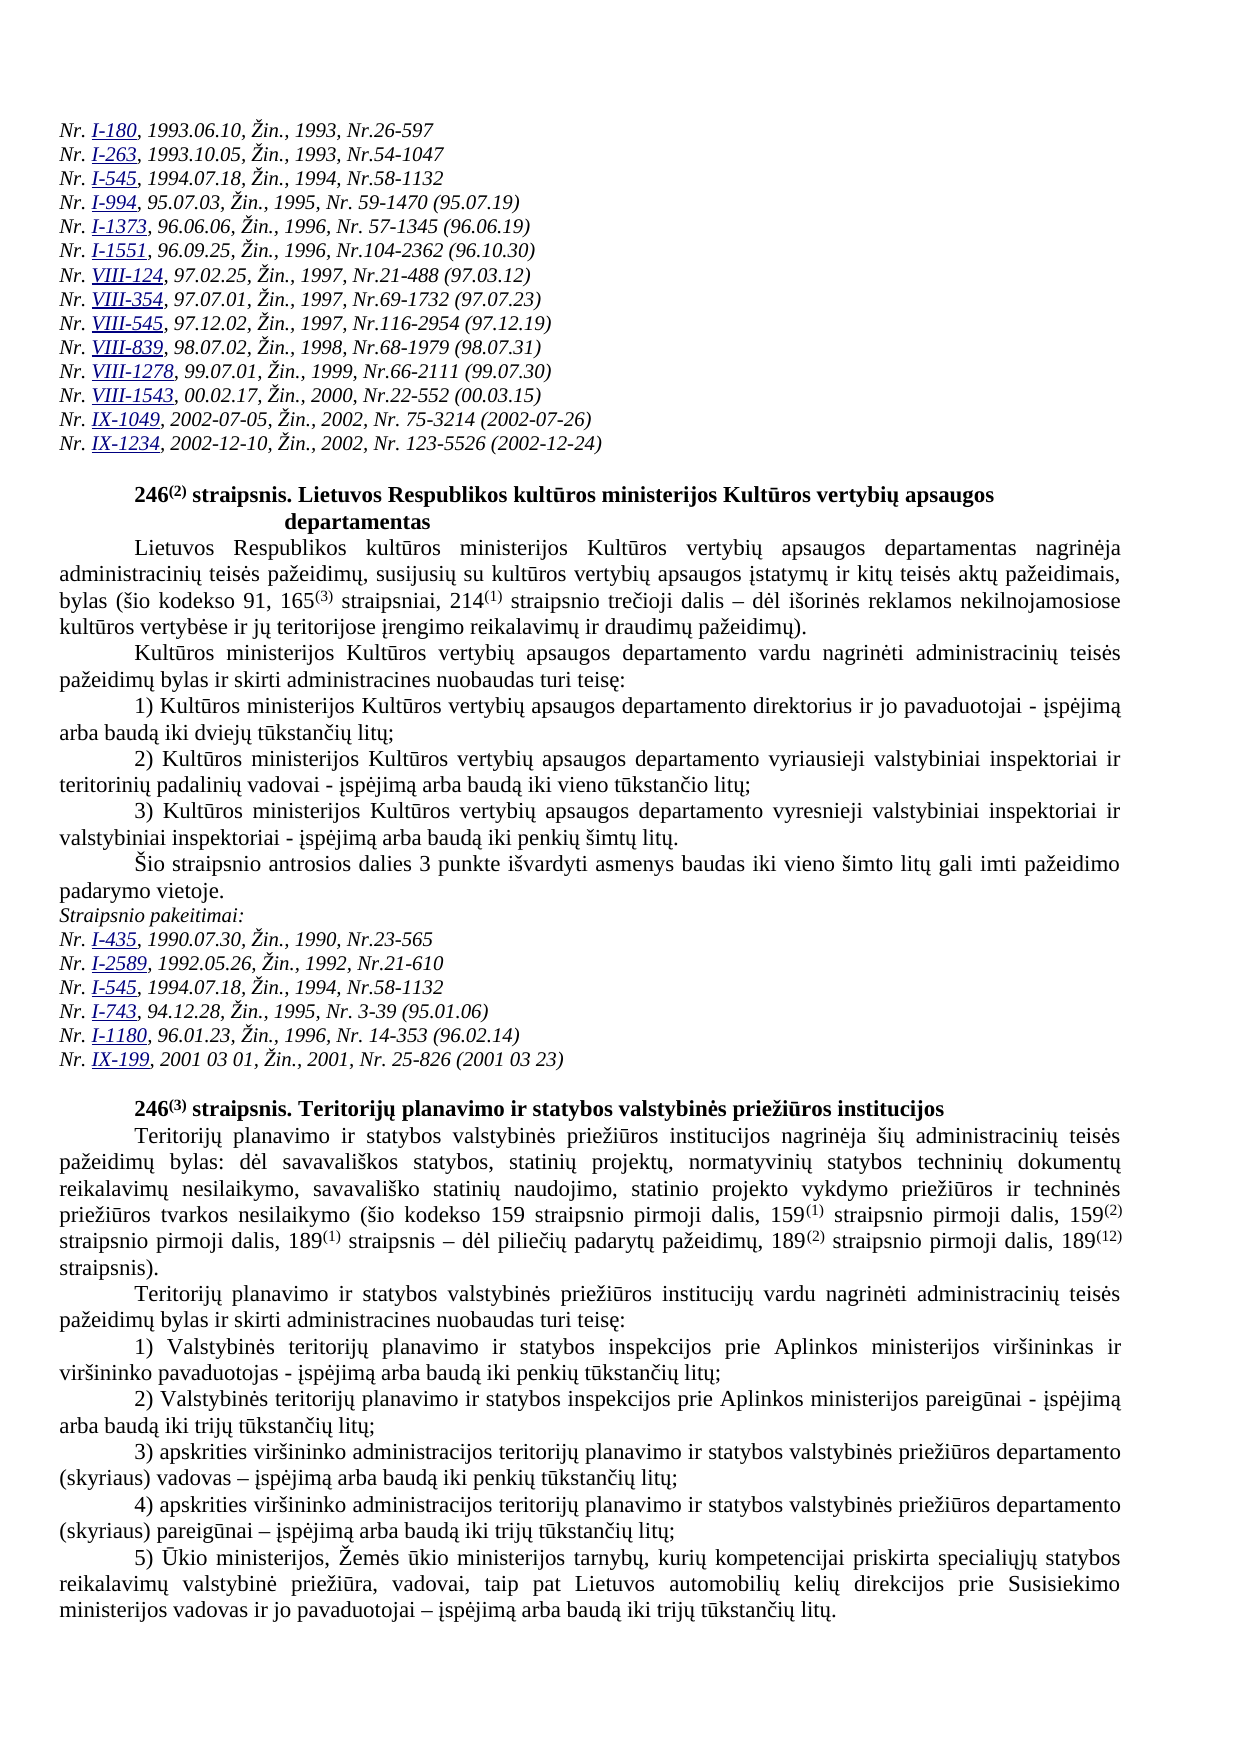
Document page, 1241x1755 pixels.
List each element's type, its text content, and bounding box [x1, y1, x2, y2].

text Nr. I-545, 1994.07.18, Žin., 1994, Nr.58-1132 [59, 166, 1122, 190]
text Nr. I-1551, 96.09.25, Žin., 1996, Nr.104-2362 (96.10.30) [59, 238, 1122, 262]
text Nr. I-743, 94.12.28, Žin., 1995, Nr. 3-39 (95.01.06) [59, 999, 1122, 1023]
text Nr. IX-199, 2001 03 01, Žin., 2001, Nr. 25-826 (2001 03 23) [59, 1047, 1122, 1071]
text Nr. VIII-1543, 00.02.17, Žin., 2000, Nr.22-552 (00.03.15) [59, 383, 1122, 407]
text Nr. VIII-545, 97.12.02, Žin., 1997, Nr.116-2954 (97.12.19) [59, 311, 1122, 335]
text 3) apskrities viršininko administracijos teritorijų planavimo ir statybos valstybinės priežiūros departamento (skyriaus) vadovas – įspėjimą arba baudą iki penkių tūkstančių litų; [59, 1438, 1122, 1491]
text 246(3) straipsnis. Teritorijų planavimo ir statybos valstybinės priežiūros institucijos [134, 1096, 1122, 1122]
text departamentas [209, 508, 1122, 534]
text Nr. I-1180, 96.01.23, Žin., 1996, Nr. 14-353 (96.02.14) [59, 1023, 1122, 1047]
text Nr. IX-1049, 2002-07-05, Žin., 2002, Nr. 75-3214 (2002-07-26) [59, 407, 1122, 431]
text Nr. I-545, 1994.07.18, Žin., 1994, Nr.58-1132 [59, 975, 1122, 999]
text Teritorijų planavimo ir statybos valstybinės priežiūros institucijos nagrinėja šių administracinių teisės pažeidimų bylas: dėl savavališkos statybos, statinių projektų, normatyvinių statybos techninių dokumentų reikalavimų nesilaikymo, savavališko statinių naudojimo, statinio projekto vykdymo priežiūros ir techninės priežiūros tvarkos nesilaikymo (šio kodekso 159 straipsnio pirmoji dalis, 159(1) straipsnio pirmoji dalis, 159(2) straipsnio pirmoji dalis, 189(1) straipsnis – dėl piliečių padarytų pažeidimų, 189(2) straipsnio pirmoji dalis, 189(12) straipsnis). [59, 1122, 1122, 1280]
text Nr. VIII-1278, 99.07.01, Žin., 1999, Nr.66-2111 (99.07.30) [59, 359, 1122, 383]
text Kultūros ministerijos Kultūros vertybių apsaugos departamento vardu nagrinėti administracinių teisės pažeidimų bylas ir skirti administracines nuobaudas turi teisę: [59, 639, 1122, 692]
text Nr. I-180, 1993.06.10, Žin., 1993, Nr.26-597 [59, 118, 1122, 142]
text Šio straipsnio antrosios dalies 3 punkte išvardyti asmenys baudas iki vieno šimto litų gali imti pažeidimo padarymo vietoje. [59, 850, 1122, 903]
text Nr. VIII-839, 98.07.02, Žin., 1998, Nr.68-1979 (98.07.31) [59, 335, 1122, 359]
text 3) Kultūros ministerijos Kultūros vertybių apsaugos departamento vyresnieji valstybiniai inspektoriai ir valstybiniai inspektoriai - įspėjimą arba baudą iki penkių šimtų litų. [59, 798, 1122, 850]
text Nr. VIII-354, 97.07.01, Žin., 1997, Nr.69-1732 (97.07.23) [59, 287, 1122, 311]
text 2) Kultūros ministerijos Kultūros vertybių apsaugos departamento vyriausieji valstybiniai inspektoriai ir teritorinių padalinių vadovai - įspėjimą arba baudą iki vieno tūkstančio litų; [59, 745, 1122, 798]
text Nr. VIII-124, 97.02.25, Žin., 1997, Nr.21-488 (97.03.12) [59, 262, 1122, 287]
text Nr. I-263, 1993.10.05, Žin., 1993, Nr.54-1047 [59, 142, 1122, 166]
text Nr. I-994, 95.07.03, Žin., 1995, Nr. 59-1470 (95.07.19) [59, 190, 1122, 214]
text Nr. I-435, 1990.07.30, Žin., 1990, Nr.23-565 [59, 927, 1122, 951]
text 246(2) straipsnis. Lietuvos Respublikos kultūros ministerijos Kultūros vertybių apsaugos [59, 481, 1122, 508]
text 5) Ūkio ministerijos, Žemės ūkio ministerijos tarnybų, kurių kompetencijai priskirta specialiųjų statybos reikalavimų valstybinė priežiūra, vadovai, taip pat Lietuvos automobilių kelių direkcijos prie Susisiekimo ministerijos vadovas ir jo pavaduotojai – įspėjimą arba baudą iki trijų tūkstančių litų. [59, 1543, 1122, 1623]
text 2) Valstybinės teritorijų planavimo ir statybos inspekcijos prie Aplinkos ministerijos pareigūnai - įspėjimą arba baudą iki trijų tūkstančių litų; [59, 1385, 1122, 1438]
text Teritorijų planavimo ir statybos valstybinės priežiūros institucijų vardu nagrinėti administracinių teisės pažeidimų bylas ir skirti administracines nuobaudas turi teisę: [59, 1280, 1122, 1333]
text 1) Valstybinės teritorijų planavimo ir statybos inspekcijos prie Aplinkos ministerijos viršininkas ir viršininko pavaduotojas - įspėjimą arba baudą iki penkių tūkstančių litų; [59, 1333, 1122, 1385]
text 4) apskrities viršininko administracijos teritorijų planavimo ir statybos valstybinės priežiūros departamento (skyriaus) pareigūnai – įspėjimą arba baudą iki trijų tūkstančių litų; [59, 1491, 1122, 1543]
text Nr. IX-1234, 2002-12-10, Žin., 2002, Nr. 123-5526 (2002-12-24) [59, 431, 1122, 455]
text Nr. I-1373, 96.06.06, Žin., 1996, Nr. 57-1345 (96.06.19) [59, 214, 1122, 238]
text 1) Kultūros ministerijos Kultūros vertybių apsaugos departamento direktorius ir jo pavaduotojai - įspėjimą arba baudą iki dviejų tūkstančių litų; [59, 692, 1122, 745]
text Nr. I-2589, 1992.05.26, Žin., 1992, Nr.21-610 [59, 951, 1122, 975]
text Straipsnio pakeitimai: [59, 903, 1122, 927]
text Lietuvos Respublikos kultūros ministerijos Kultūros vertybių apsaugos departamentas nagrinėja administracinių teisės pažeidimų, susijusių su kultūros vertybių apsaugos įstatymų ir kitų teisės aktų pažeidimais, bylas (šio kodekso 91, 165(3) straipsniai, 214(1) straipsnio trečioji dalis – dėl išorinės reklamos nekilnojamosiose kultūros vertybėse ir jų teritorijose įrengimo reikalavimų ir draudimų pažeidimų). [59, 534, 1122, 639]
